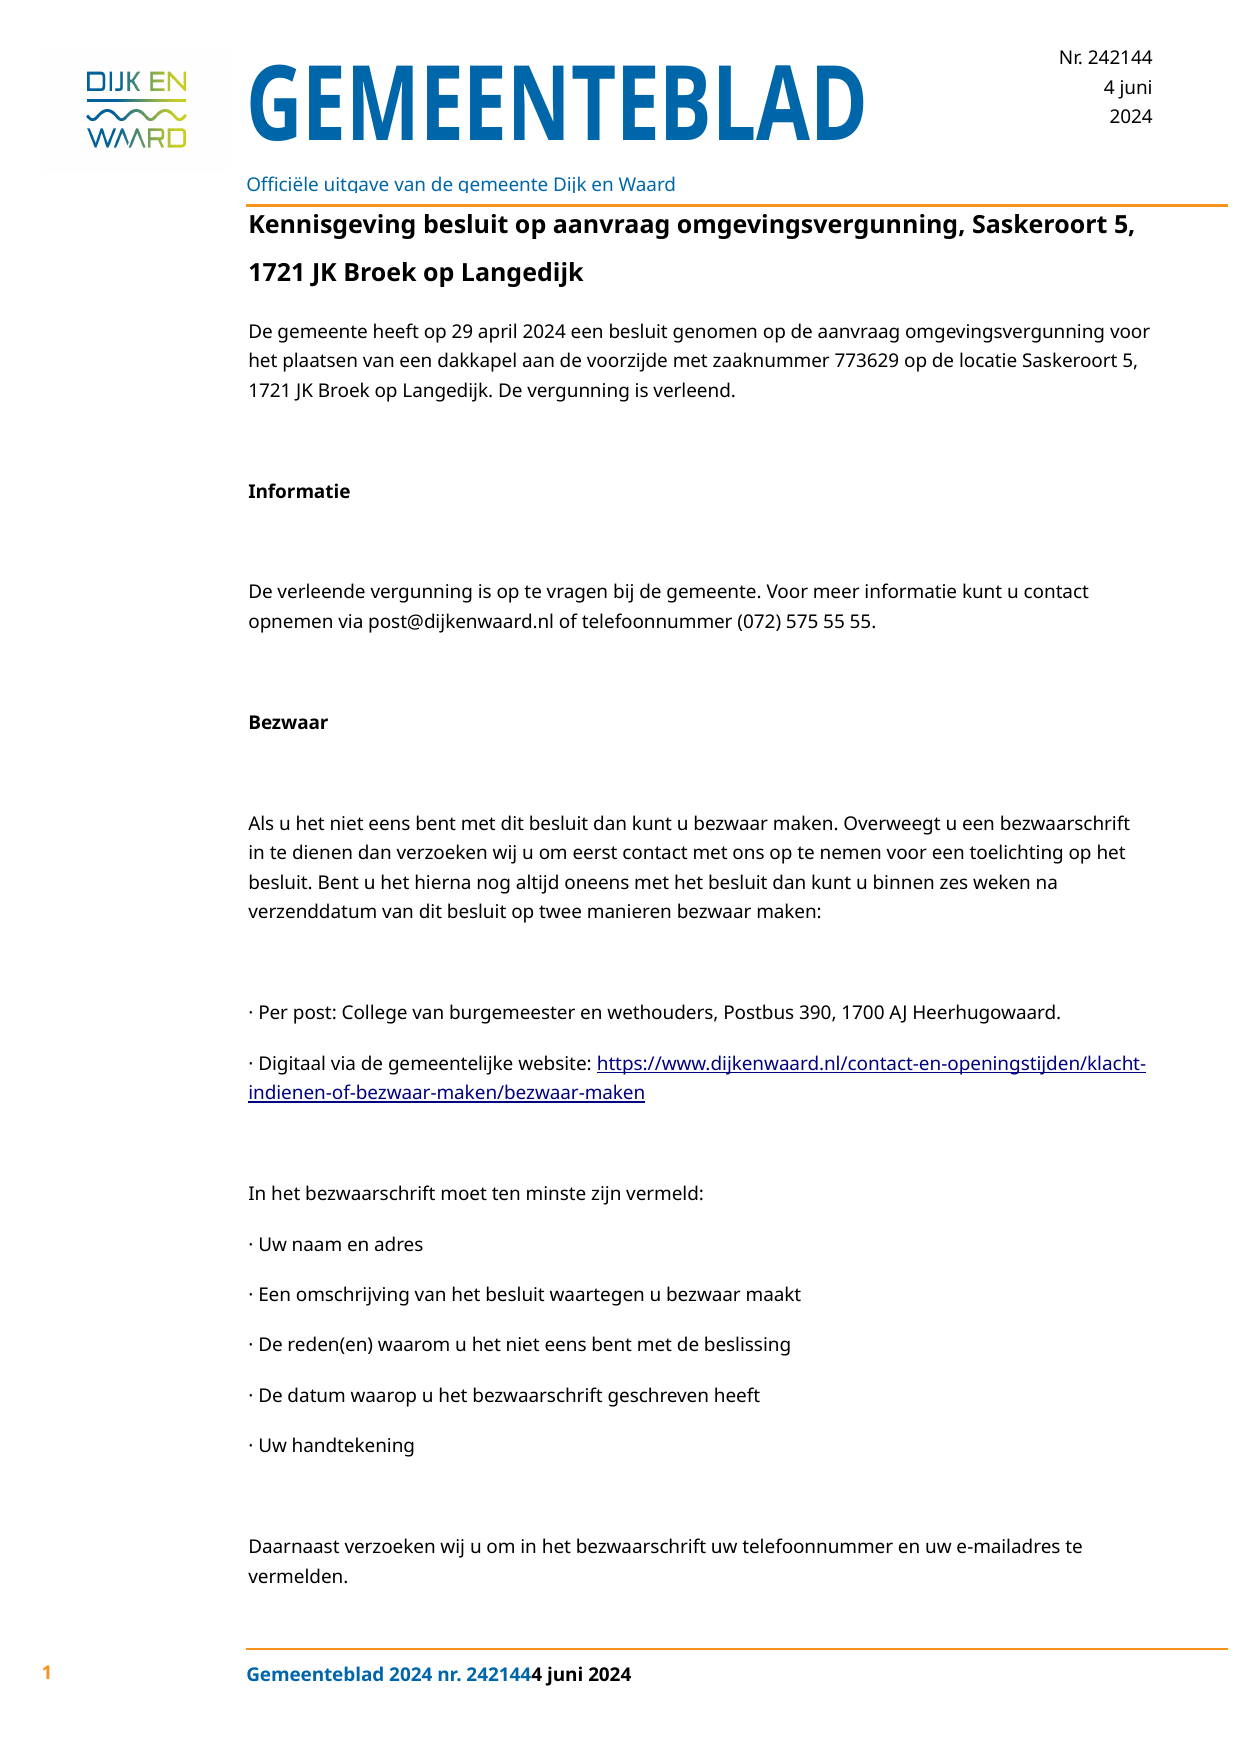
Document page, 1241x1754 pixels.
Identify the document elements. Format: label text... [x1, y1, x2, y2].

text Kennisgeving besluit op aanvraag omgevingsvergunning, Saskeroort 5, 1721 JK Broek op Langedijk [248, 207, 1152, 288]
text Bezwaar [248, 709, 1152, 735]
picture [41, 47, 231, 172]
text · De datum waarop u het bezwaarschrift geschreven heeft [248, 1382, 1152, 1408]
text Informatie [248, 478, 1152, 504]
text Als u het niet eens bent met dit besluit dan kunt u bezwaar maken. Overweegt u een bezwaarschrift in te dienen dan verzoeken wij u om eerst contact met ons op te nemen voor een toelichting op het besluit. Bent u het hierna nog altijd oneens met het besluit dan kunt u binnen zes weken na verzenddatum van dit besluit op twee manieren bezwaar maken: [248, 810, 1152, 924]
text Daarnaast verzoeken wij u om in het bezwaarschrift uw telefoonnummer en uw e-mailadres te vermelden. [248, 1533, 1152, 1589]
text · Per post: College van burgemeester en wethouders, Postbus 390, 1700 AJ Heerhugowaard. [248, 999, 1152, 1025]
text De gemeente heeft op 29 april 2024 een besluit genomen op de aanvraag omgevingsvergunning voor het plaatsen van een dakkapel aan de voorzijde met zaaknummer 773629 op de locatie Saskeroort 5, 1721 JK Broek op Langedijk. De vergunning is verleend. [248, 318, 1152, 403]
text · Digitaal via de gemeentelijke website: https://www.dijkenwaard.nl/contact-en-openingstijden/klacht-indienen-of-bezwaar-maken/bezwaar-maken [248, 1050, 1152, 1105]
text · Uw naam en adres [248, 1231, 1152, 1257]
text · Uw handtekening [248, 1432, 1152, 1458]
text · De reden(en) waarom u het niet eens bent met de beslissing [248, 1332, 1152, 1357]
text De verleende vergunning is op te vragen bij de gemeente. Voor meer informatie kunt u contact opnemen via post@dijkenwaard.nl of telefoonnummer (072) 575 55 55. [248, 579, 1152, 634]
text · Een omschrijving van het besluit waartegen u bezwaar maakt [248, 1281, 1152, 1307]
text In het bezwaarschrift moet ten minste zijn vermeld: [248, 1180, 1152, 1206]
